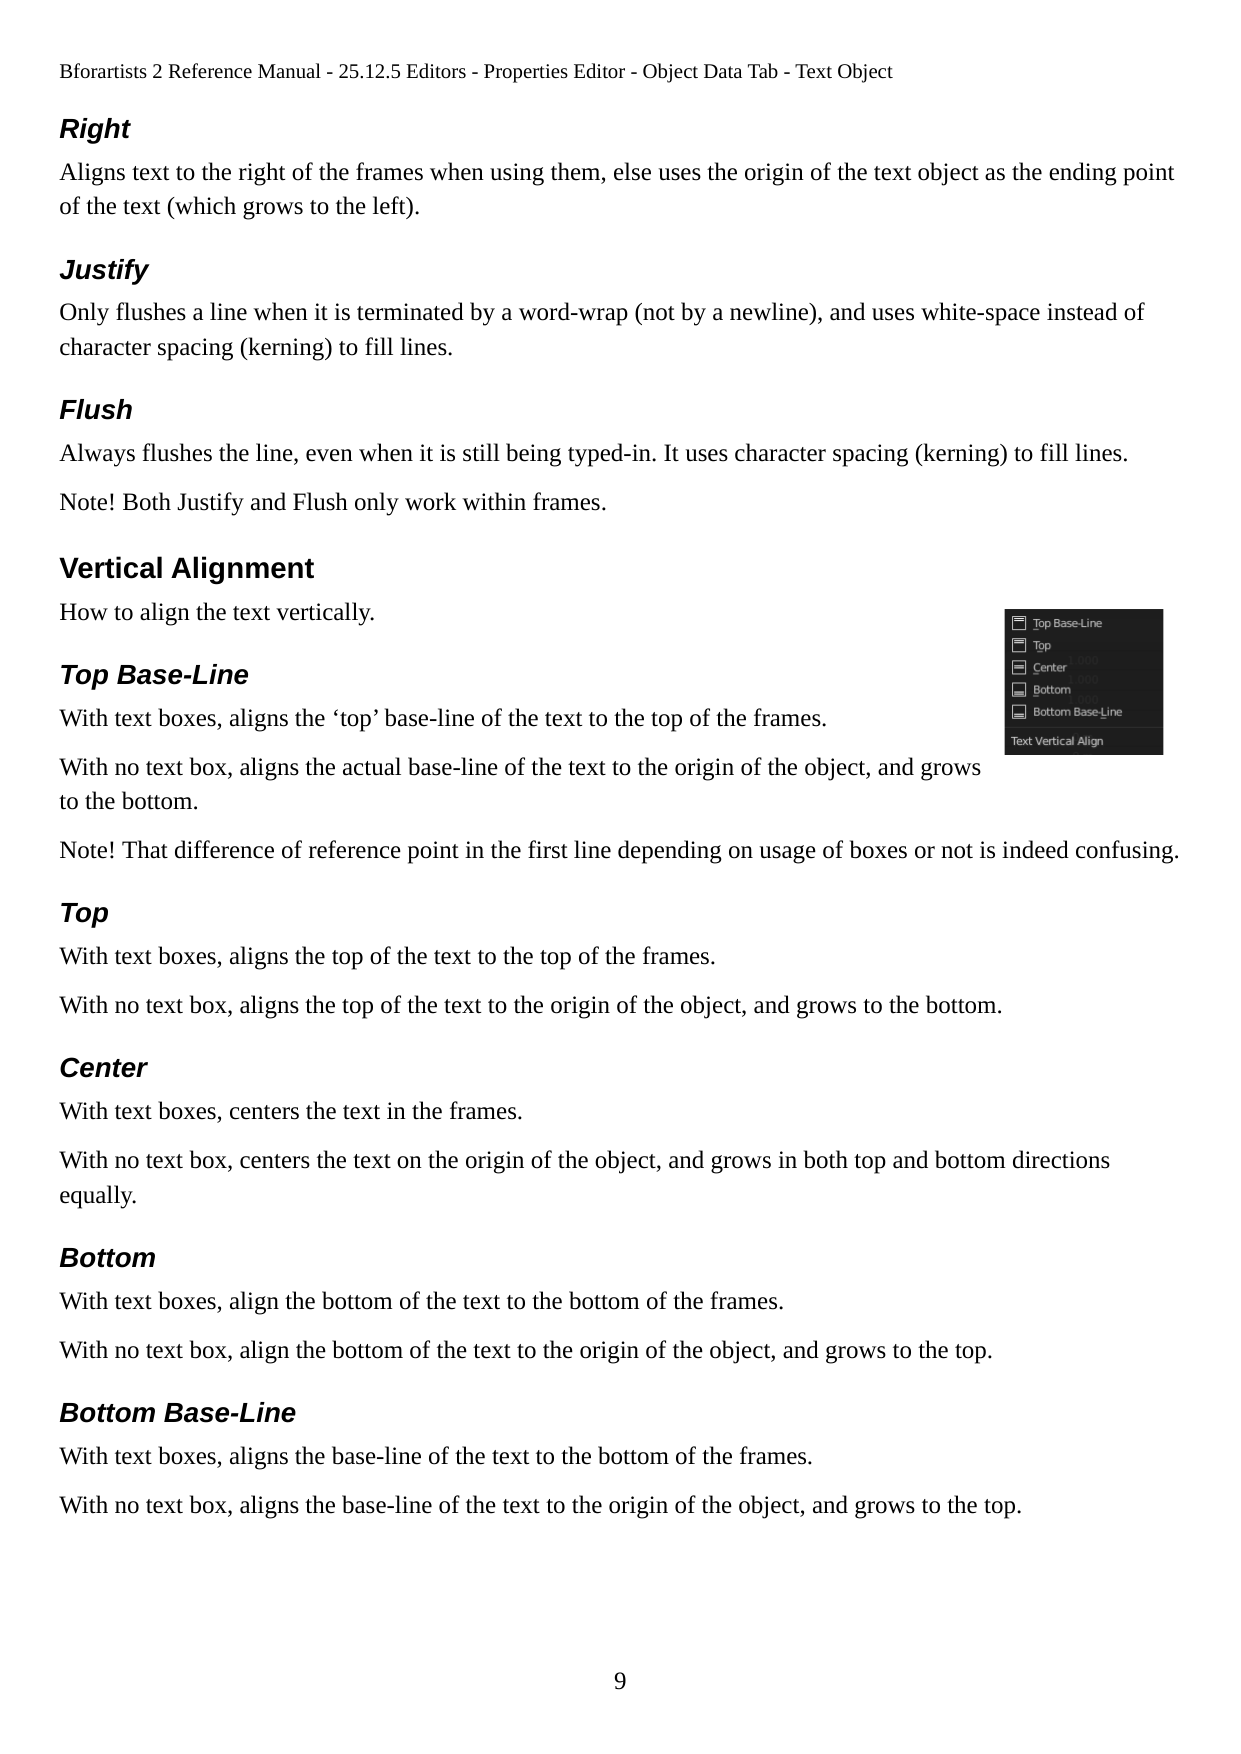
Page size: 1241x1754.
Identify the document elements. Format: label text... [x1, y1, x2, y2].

subtitle Top Base-Line [59, 658, 1004, 690]
subtitle Flush [59, 393, 1181, 425]
text With no text box, aligns the base-line of the text to the origin of the object, and grows to the top. [59, 1490, 1181, 1518]
text Note! That difference of reference point in the first line depending on usage of boxes or not is indeed confusing. [59, 835, 1181, 864]
text With no text box, centers the text on the origin of the object, and grows in both top and bottom directions equally. [59, 1145, 1181, 1208]
text With text boxes, aligns the ‘top’ base-line of the text to the top of the frames. [59, 703, 1004, 731]
text With text boxes, aligns the top of the text to the top of the frames. [59, 941, 1181, 970]
subtitle Justify [59, 253, 1181, 285]
subtitle Center [59, 1052, 1181, 1084]
subtitle Top [59, 897, 1181, 929]
text Always flushes the line, even when it is still being typed-in. It uses character spacing (kerning) to fill lines. [59, 438, 1181, 467]
picture [1004, 609, 1164, 755]
subtitle [1164, 658, 1181, 690]
text How to align the text vertically. [59, 597, 1181, 626]
text Aligns text to the right of the frames when using them, else uses the origin of the text object as the ending point of the text (which grows to the left). [59, 157, 1181, 220]
text With no text box, align the bottom of the text to the origin of the object, and grows to the top. [59, 1335, 1181, 1363]
subtitle Right [59, 113, 1181, 144]
text With no text box, aligns the actual base-line of the text to the origin of the object, and grows to the bottom. [59, 752, 1181, 815]
text Note! Both Justify and Flush only work within frames. [59, 487, 1181, 516]
subtitle Vertical Alignment [59, 551, 1181, 584]
text Only flushes a line when it is terminated by a word-wrap (not by a newline), and uses white-space instead of character spacing (kerning) to fill lines. [59, 297, 1181, 361]
text With text boxes, align the bottom of the text to the bottom of the frames. [59, 1286, 1181, 1314]
text With no text box, aligns the top of the text to the origin of the object, and grows to the bottom. [59, 990, 1181, 1019]
text With text boxes, aligns the base-line of the text to the bottom of the frames. [59, 1441, 1181, 1469]
subtitle Bottom [59, 1241, 1181, 1273]
subtitle Bottom Base-Line [59, 1396, 1181, 1428]
text With text boxes, centers the text in the frames. [59, 1096, 1181, 1125]
